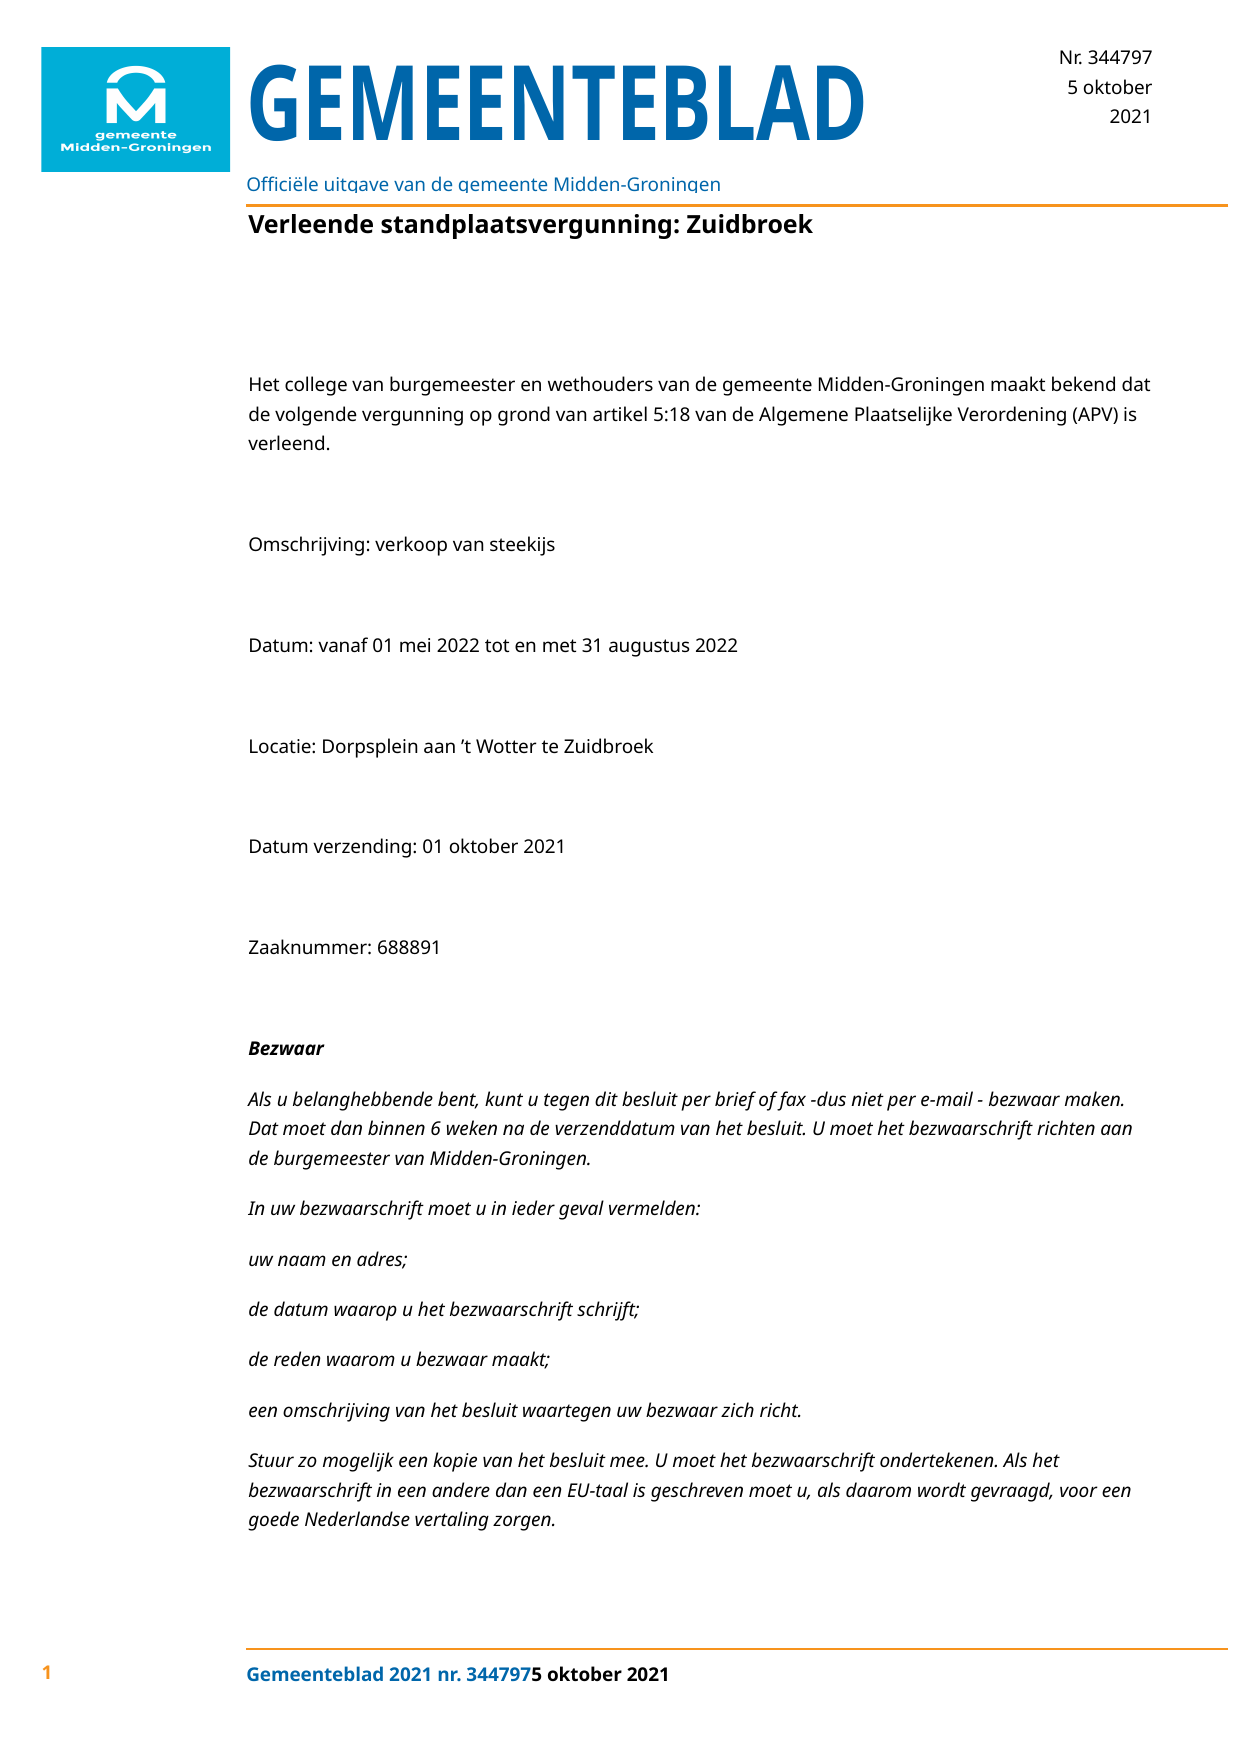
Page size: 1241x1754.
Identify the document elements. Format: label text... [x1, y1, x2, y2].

text de datum waarop u het bezwaarschrift schrijft; [248, 1296, 1152, 1322]
text Stuur zo mogelijk een kopie van het besluit mee. U moet het bezwaarschrift ondertekenen. Als het bezwaarschrift in een andere dan een EU-taal is geschreven moet u, als daarom wordt gevraagd, voor een goede Nederlandse vertaling zorgen. [248, 1447, 1152, 1532]
text In uw bezwaarschrift moet u in ieder geval vermelden: [248, 1195, 1152, 1221]
picture [108, 66, 164, 82]
text een omschrijving van het besluit waartegen uw bezwaar zich richt. [248, 1397, 1152, 1423]
text Zaaknummer: 688891 [248, 934, 1152, 960]
text Omschrijving: verkoop van steekijs [248, 531, 1152, 557]
picture [107, 89, 165, 122]
text Datum: vanaf 01 mei 2022 tot en met 31 augustus 2022 [248, 632, 1152, 658]
text Datum verzending: 01 oktober 2021 [248, 834, 1152, 859]
text Locatie: Dorpsplein aan ’t Wotter te Zuidbroek [248, 733, 1152, 758]
text Verleende standplaatsvergunning: Zuidbroek [248, 207, 1152, 241]
text de reden waarom u bezwaar maakt; [248, 1347, 1152, 1372]
text uw naam en adres; [248, 1246, 1152, 1271]
picture [184, 146, 190, 153]
text Als u belanghebbende bent, kunt u tegen dit besluit per brief of fax -dus niet per e-mail - bezwaar maken. Dat moet dan binnen 6 weken na de verzenddatum van het besluit. U moet het bezwaarschrift richten aan de burgemeester van Midden-Groningen. [248, 1086, 1152, 1171]
text Het college van burgemeester en wethouders van de gemeente Midden-Groningen maakt bekend dat de volgende vergunning op grond van artikel 5:18 van de Algemene Plaatselijke Verordening (APV) is verleend. [248, 371, 1152, 456]
text Bezwaar [248, 1035, 1152, 1061]
